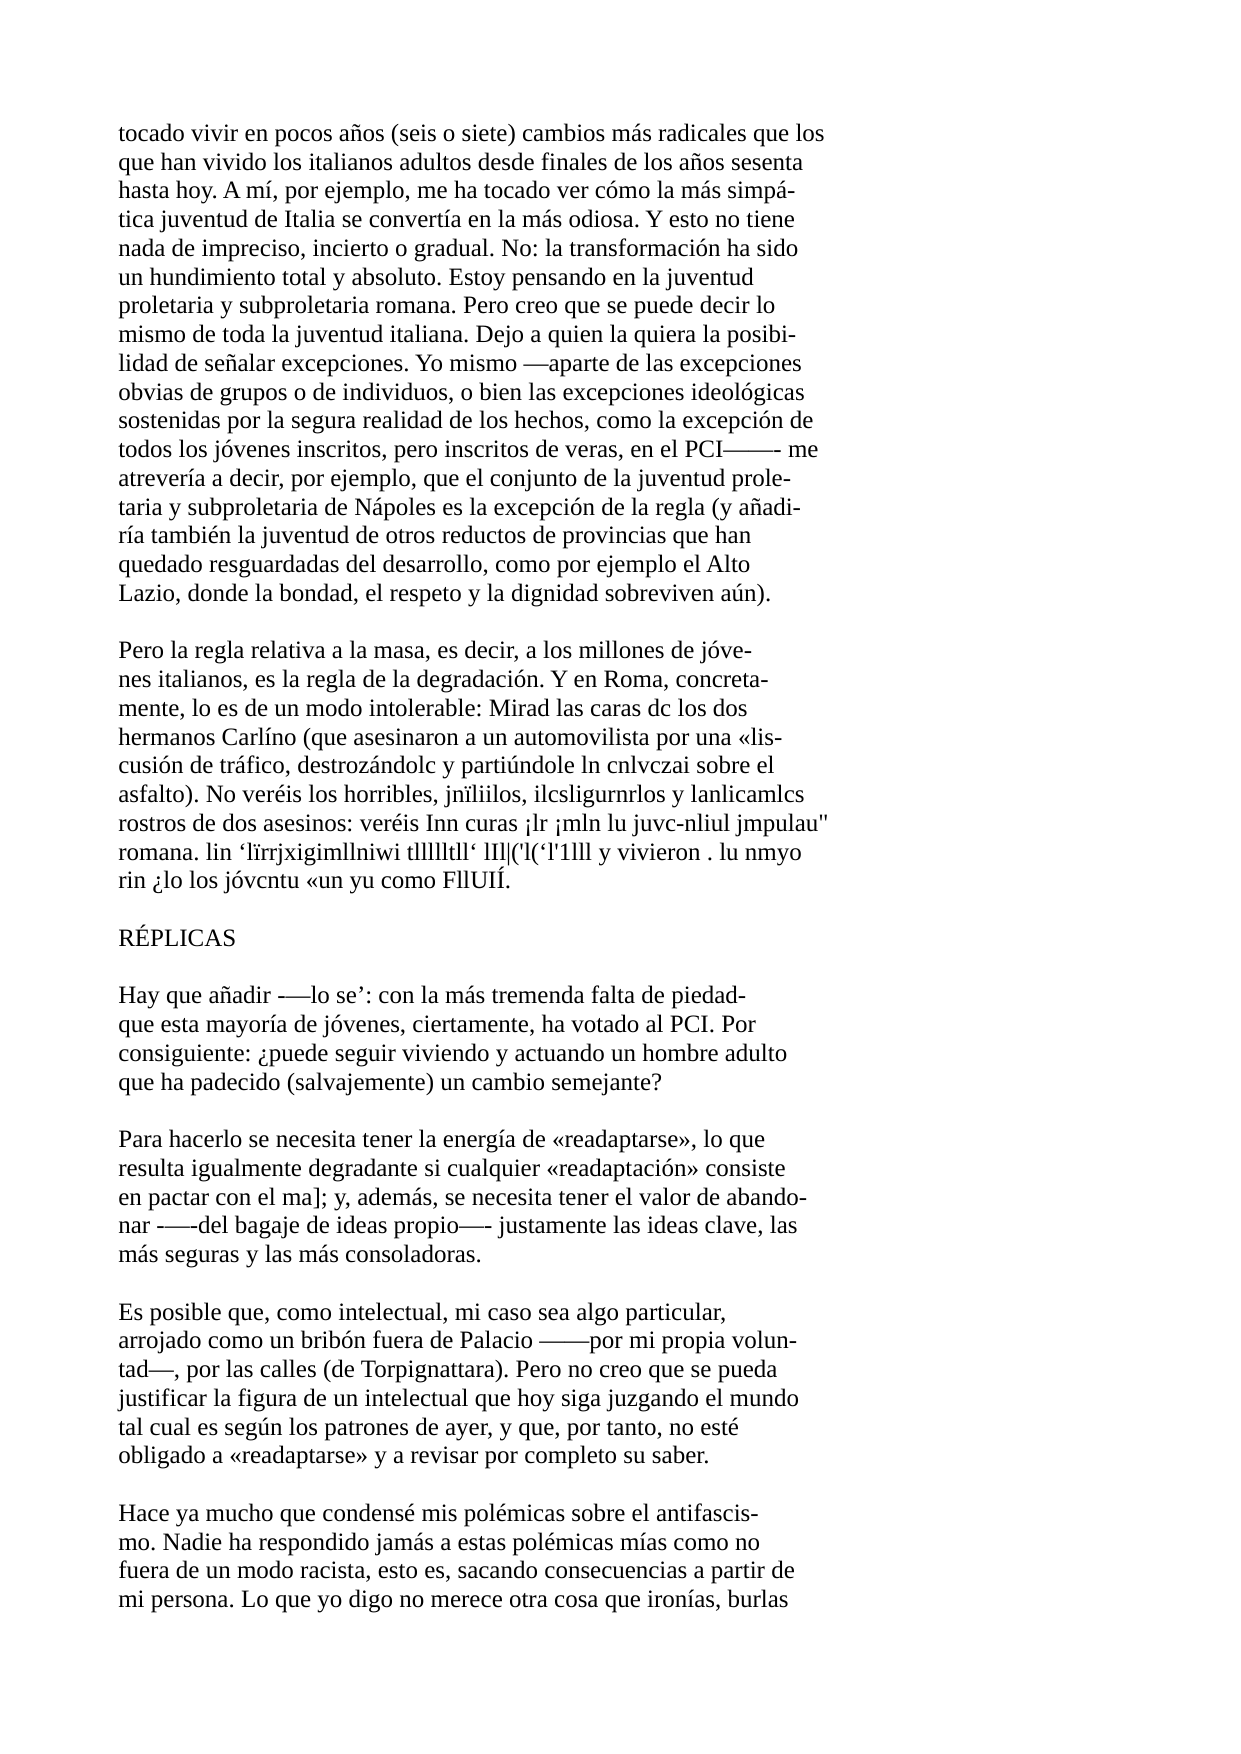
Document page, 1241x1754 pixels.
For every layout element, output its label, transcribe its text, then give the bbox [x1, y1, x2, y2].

text atrevería a decir, por ejemplo, que el conjunto de la juventud prole- [118, 463, 1122, 492]
text que esta mayoría de jóvenes, ciertamente, ha votado al PCI. Por [118, 1009, 1122, 1038]
text mo. Nadie ha respondido jamás a estas polémicas mías como no [118, 1527, 1122, 1556]
text obvias de grupos o de individuos, o bien las excepciones ideológicas [118, 377, 1122, 406]
text RÉPLICAS [118, 923, 1122, 952]
text nada de impreciso, incierto o gradual. No: la transformación ha sido [118, 233, 1122, 262]
text mi persona. Lo que yo digo no merece otra cosa que ironías, burlas [118, 1584, 1122, 1613]
text rostros de dos asesinos: veréis Inn curas ¡lr ¡mln lu juvc-nliul jmpulau" [118, 808, 1122, 837]
text sostenidas por la segura realidad de los hechos, como la excepción de [118, 406, 1122, 434]
text Es posible que, como intelectual, mi caso sea algo particular, [118, 1297, 1122, 1326]
text tal cual es según los patrones de ayer, y que, por tanto, no esté [118, 1412, 1122, 1441]
text un hundimiento total y absoluto. Estoy pensando en la juventud [118, 262, 1122, 291]
text hermanos Carlíno (que asesinaron a un automovilista por una «lis- [118, 722, 1122, 751]
text asfalto). No veréis los horribles, jnïliilos, ilcsligurnrlos y lanlicamlcs [118, 779, 1122, 808]
text proletaria y subproletaria romana. Pero creo que se puede decir lo [118, 291, 1122, 319]
text que han vivido los italianos adultos desde finales de los años sesenta [118, 147, 1122, 176]
text nar -—-del bagaje de ideas propio—- justamente las ideas clave, las [118, 1211, 1122, 1239]
text cusión de tráfico, destrozándolc y partiúndole ln cnlvczai sobre el [118, 751, 1122, 779]
text tocado vivir en pocos años (seis o siete) cambios más radicales que los [118, 118, 1122, 147]
text taria y subproletaria de Nápoles es la excepción de la regla (y añadi- [118, 492, 1122, 521]
text que ha padecido (salvajemente) un cambio semejante? [118, 1067, 1122, 1096]
text más seguras y las más consoladoras. [118, 1239, 1122, 1268]
text justificar la figura de un intelectual que hoy siga juzgando el mundo [118, 1383, 1122, 1412]
text ría también la juventud de otros reductos de provincias que han [118, 521, 1122, 549]
text Pero la regla relativa a la masa, es decir, a los millones de jóve- [118, 636, 1122, 664]
text Lazio, donde la bondad, el respeto y la dignidad sobreviven aún). [118, 578, 1122, 607]
text quedado resguardadas del desarrollo, como por ejemplo el Alto [118, 549, 1122, 578]
text mismo de toda la juventud italiana. Dejo a quien la quiera la posibi- [118, 319, 1122, 348]
text hasta hoy. A mí, por ejemplo, me ha tocado ver cómo la más simpá- [118, 176, 1122, 204]
text resulta igualmente degradante si cualquier «readaptación» consiste [118, 1153, 1122, 1182]
text todos los jóvenes inscritos, pero inscritos de veras, en el PCI——- me [118, 434, 1122, 463]
text mente, lo es de un modo intolerable: Mirad las caras dc los dos [118, 693, 1122, 722]
text obligado a «readaptarse» y a revisar por completo su saber. [118, 1441, 1122, 1469]
text tica juventud de Italia se convertía en la más odiosa. Y esto no tiene [118, 204, 1122, 233]
text lidad de señalar excepciones. Yo mismo —aparte de las excepciones [118, 348, 1122, 377]
text consiguiente: ¿puede seguir viviendo y actuando un hombre adulto [118, 1038, 1122, 1067]
text fuera de un modo racista, esto es, sacando consecuencias a partir de [118, 1556, 1122, 1584]
text tad—, por las calles (de Torpignattara). Pero no creo que se pueda [118, 1354, 1122, 1383]
text arrojado como un bribón fuera de Palacio ——por mi propia volun- [118, 1326, 1122, 1354]
text Hace ya mucho que condensé mis polémicas sobre el antifascis- [118, 1498, 1122, 1527]
text romana. lin ‘lïrrjxigimllniwi tllllltll‘ lIl|('l(‘l'1lll y vivieron . lu nmyo [118, 837, 1122, 866]
text Para hacerlo se necesita tener la energía de «readaptarse», lo que [118, 1124, 1122, 1153]
text Hay que añadir -—lo se’: con la más tremenda falta de piedad- [118, 981, 1122, 1009]
text nes italianos, es la regla de la degradación. Y en Roma, concreta- [118, 664, 1122, 693]
text rin ¿lo los jóvcntu «un yu como FllUIÍ. [118, 866, 1122, 894]
text en pactar con el ma]; y, además, se necesita tener el valor de abando- [118, 1182, 1122, 1211]
